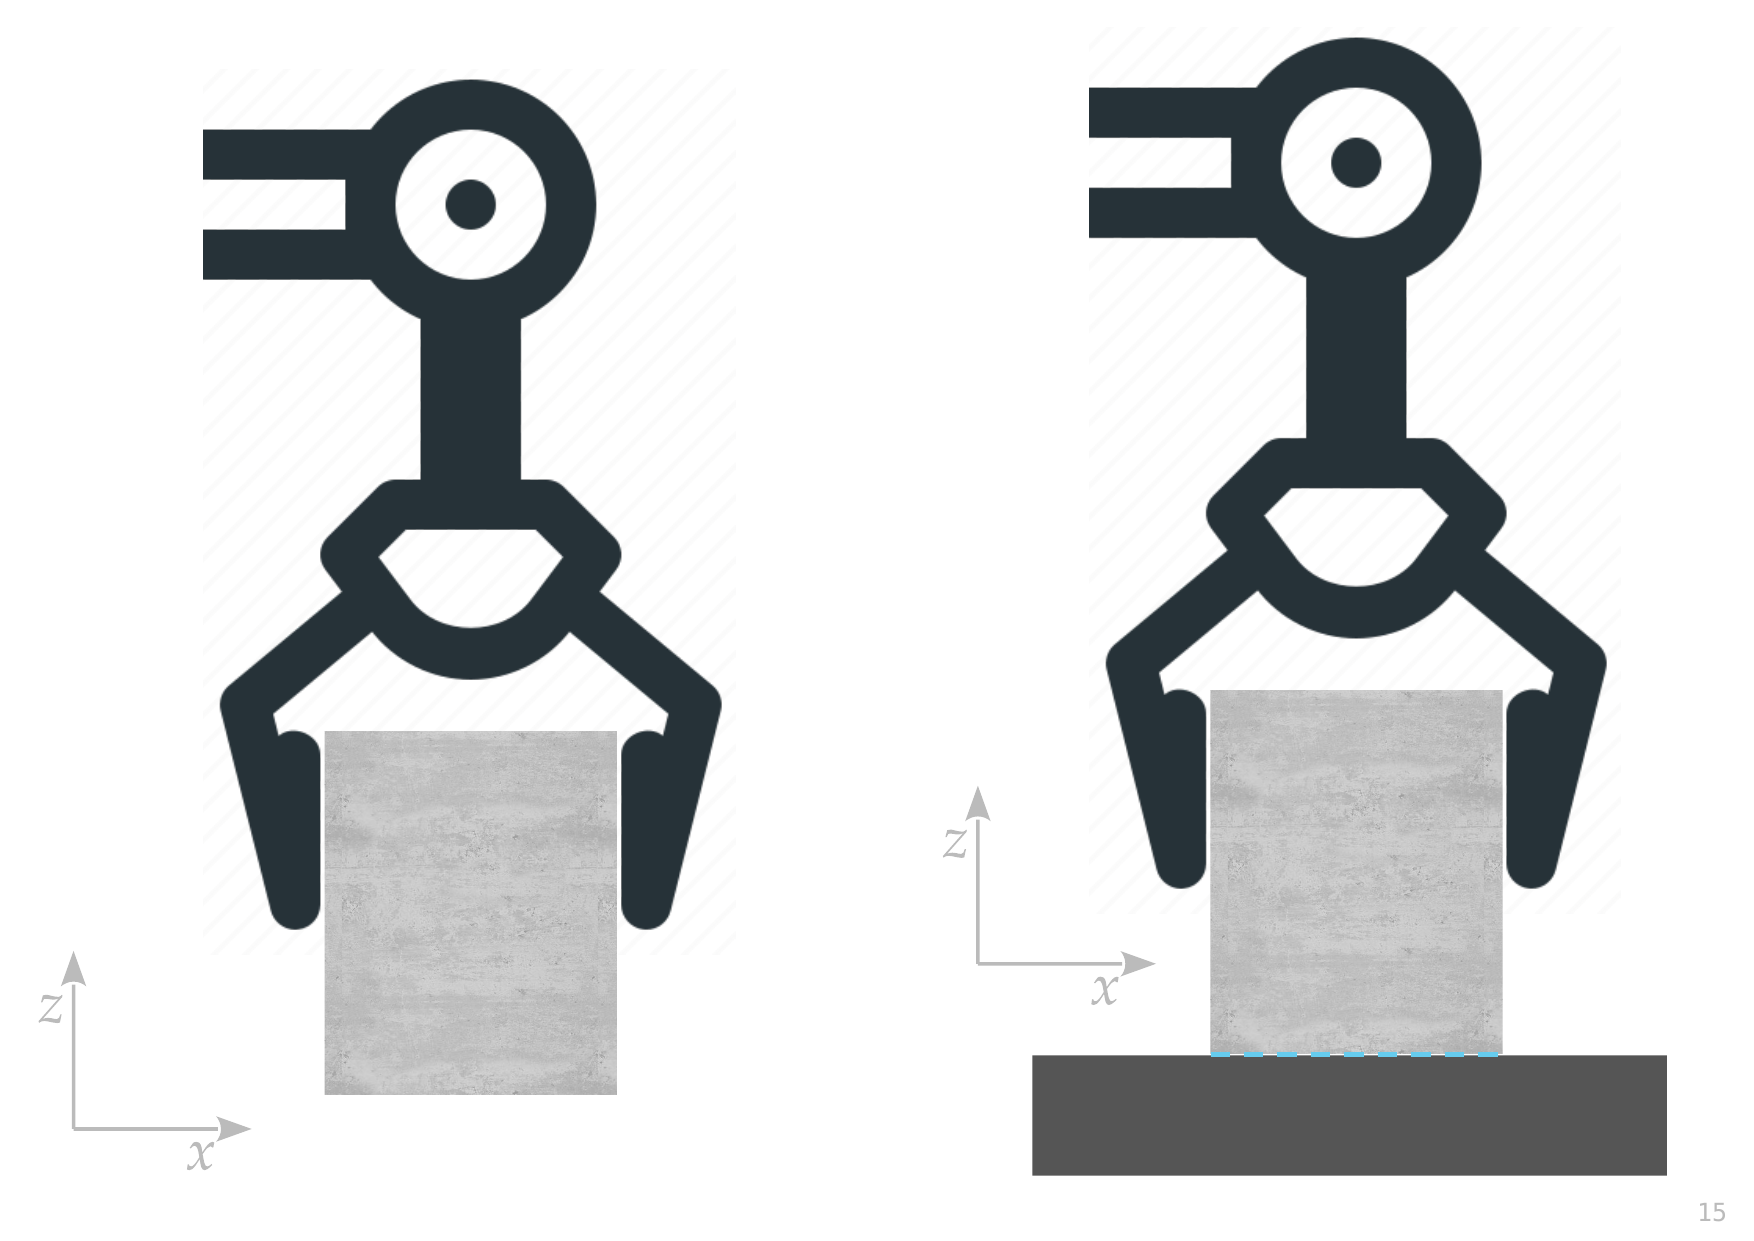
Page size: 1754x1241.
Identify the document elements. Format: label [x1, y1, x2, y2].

text_box [965, 785, 991, 822]
text_box [1210, 690, 1503, 1054]
text_box [976, 819, 1123, 966]
text_box [942, 829, 967, 858]
text_box [324, 731, 617, 1095]
text_box [1120, 951, 1157, 977]
text_box [186, 1141, 215, 1171]
text_box [38, 994, 63, 1024]
text_box [216, 1116, 252, 1142]
text_box [71, 984, 218, 1131]
picture [1089, 27, 1621, 914]
text_box [60, 950, 87, 987]
picture [203, 69, 736, 955]
text_box [1032, 1055, 1667, 1176]
text_box [1091, 976, 1119, 1006]
